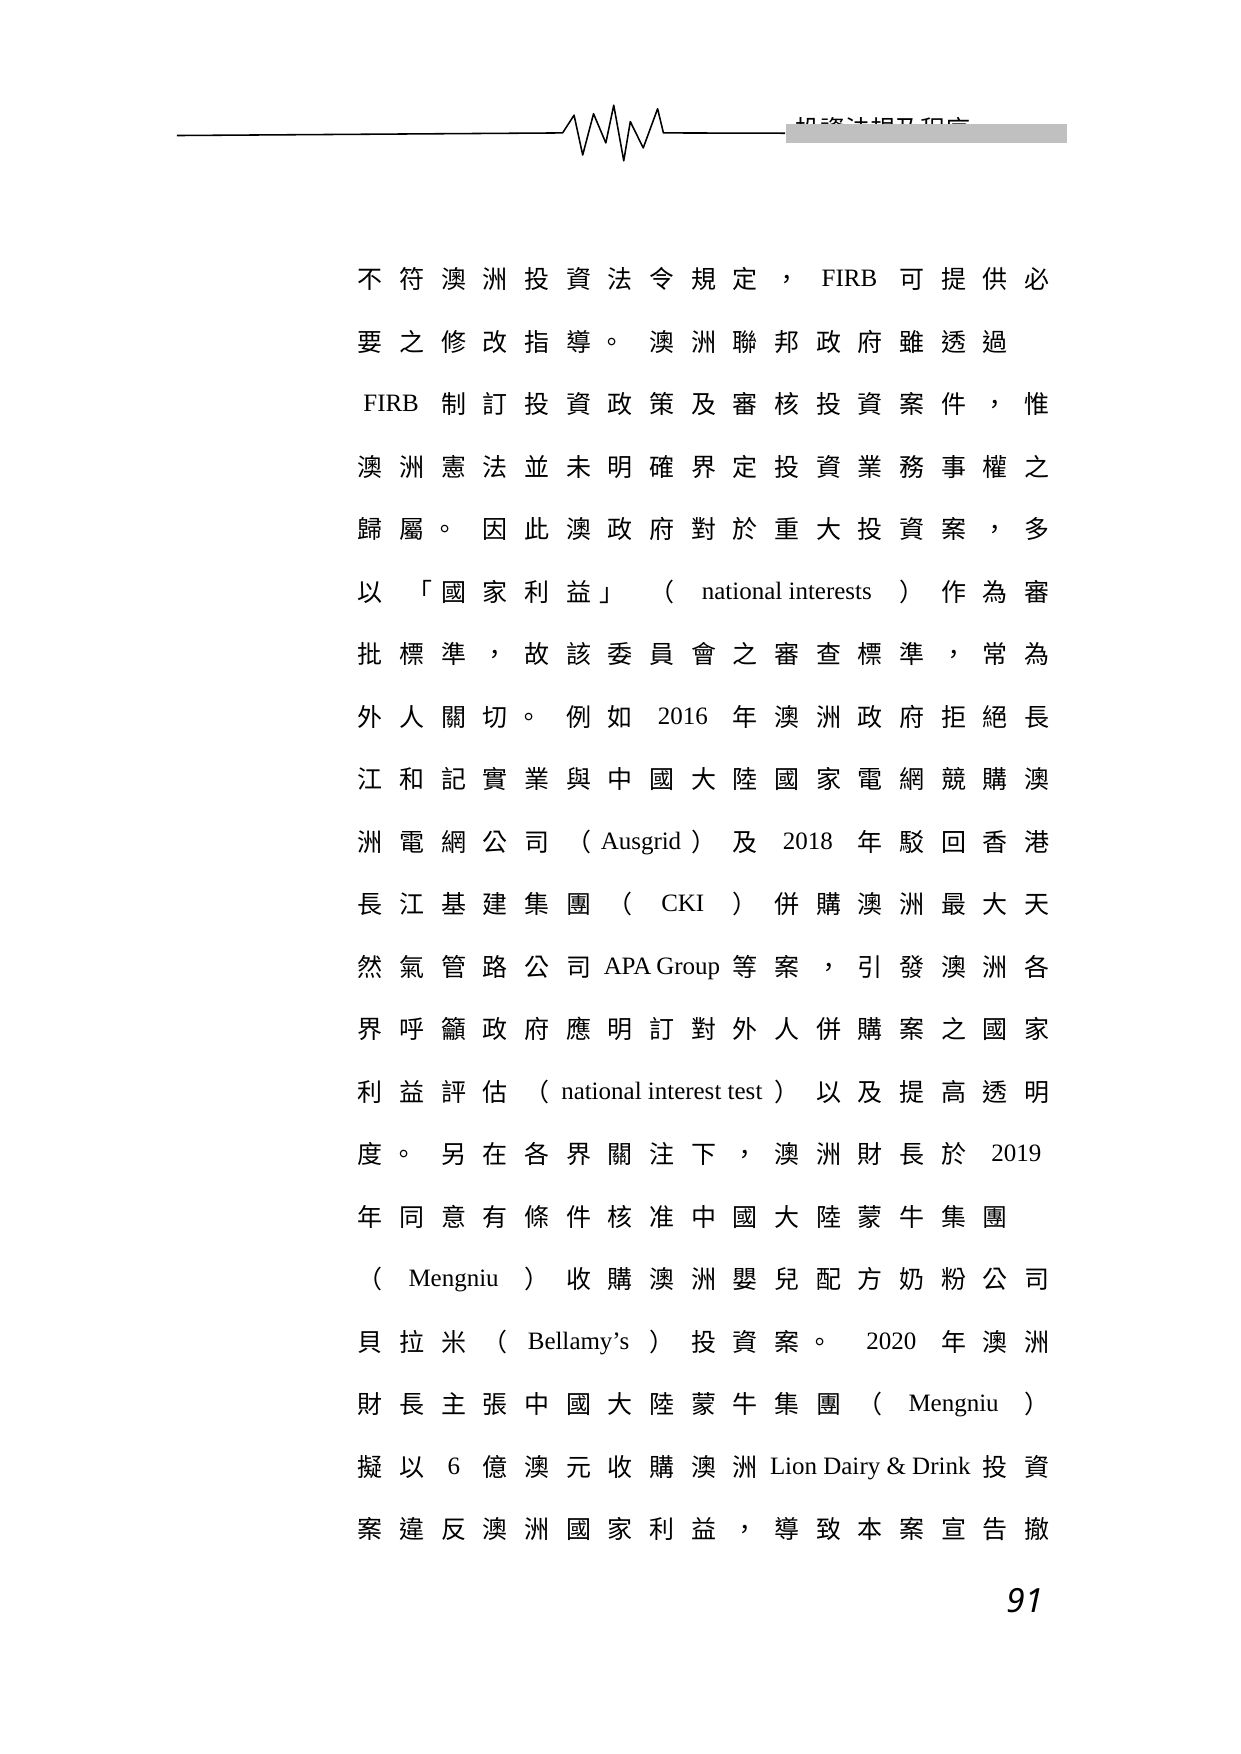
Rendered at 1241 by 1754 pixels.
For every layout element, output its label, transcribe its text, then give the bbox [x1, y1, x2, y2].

text 不符澳洲投資法令規定，FIRB可提供必要之修改指導。澳洲聯邦政府雖透過FIRB制訂投資政策及審核投資案件，惟澳洲憲法並未明確界定投資業務事權之歸屬。因此澳政府對於重大投資案，多以「國家利益」（national interests）作為審批標準，故該委員會之審查標準，常為外人關切。例如2016年澳洲政府拒絕長江和記實業與中國大陸國家電網競購澳洲電網公司（Ausgrid）及2018年駁回香港長江基建集團（CKI）併購澳洲最大天然氣管路公司APA Group等案，引發澳洲各界呼籲政府應明訂對外人併購案之國家利益評估（national interest test）以及提高透明度。另在各界關注下，澳洲財長於2019年同意有條件核准中國大陸蒙牛集團（Mengniu）收購澳洲嬰兒配方奶粉公司貝拉米（Bellamy’s）投資案。2020年澳洲財長主張中國大陸蒙牛集團（Mengniu）擬以6億澳元收購澳洲Lion Dairy & Drink投資案違反澳洲國家利益，導致本案宣告撤 [281, 236, 1058, 1549]
